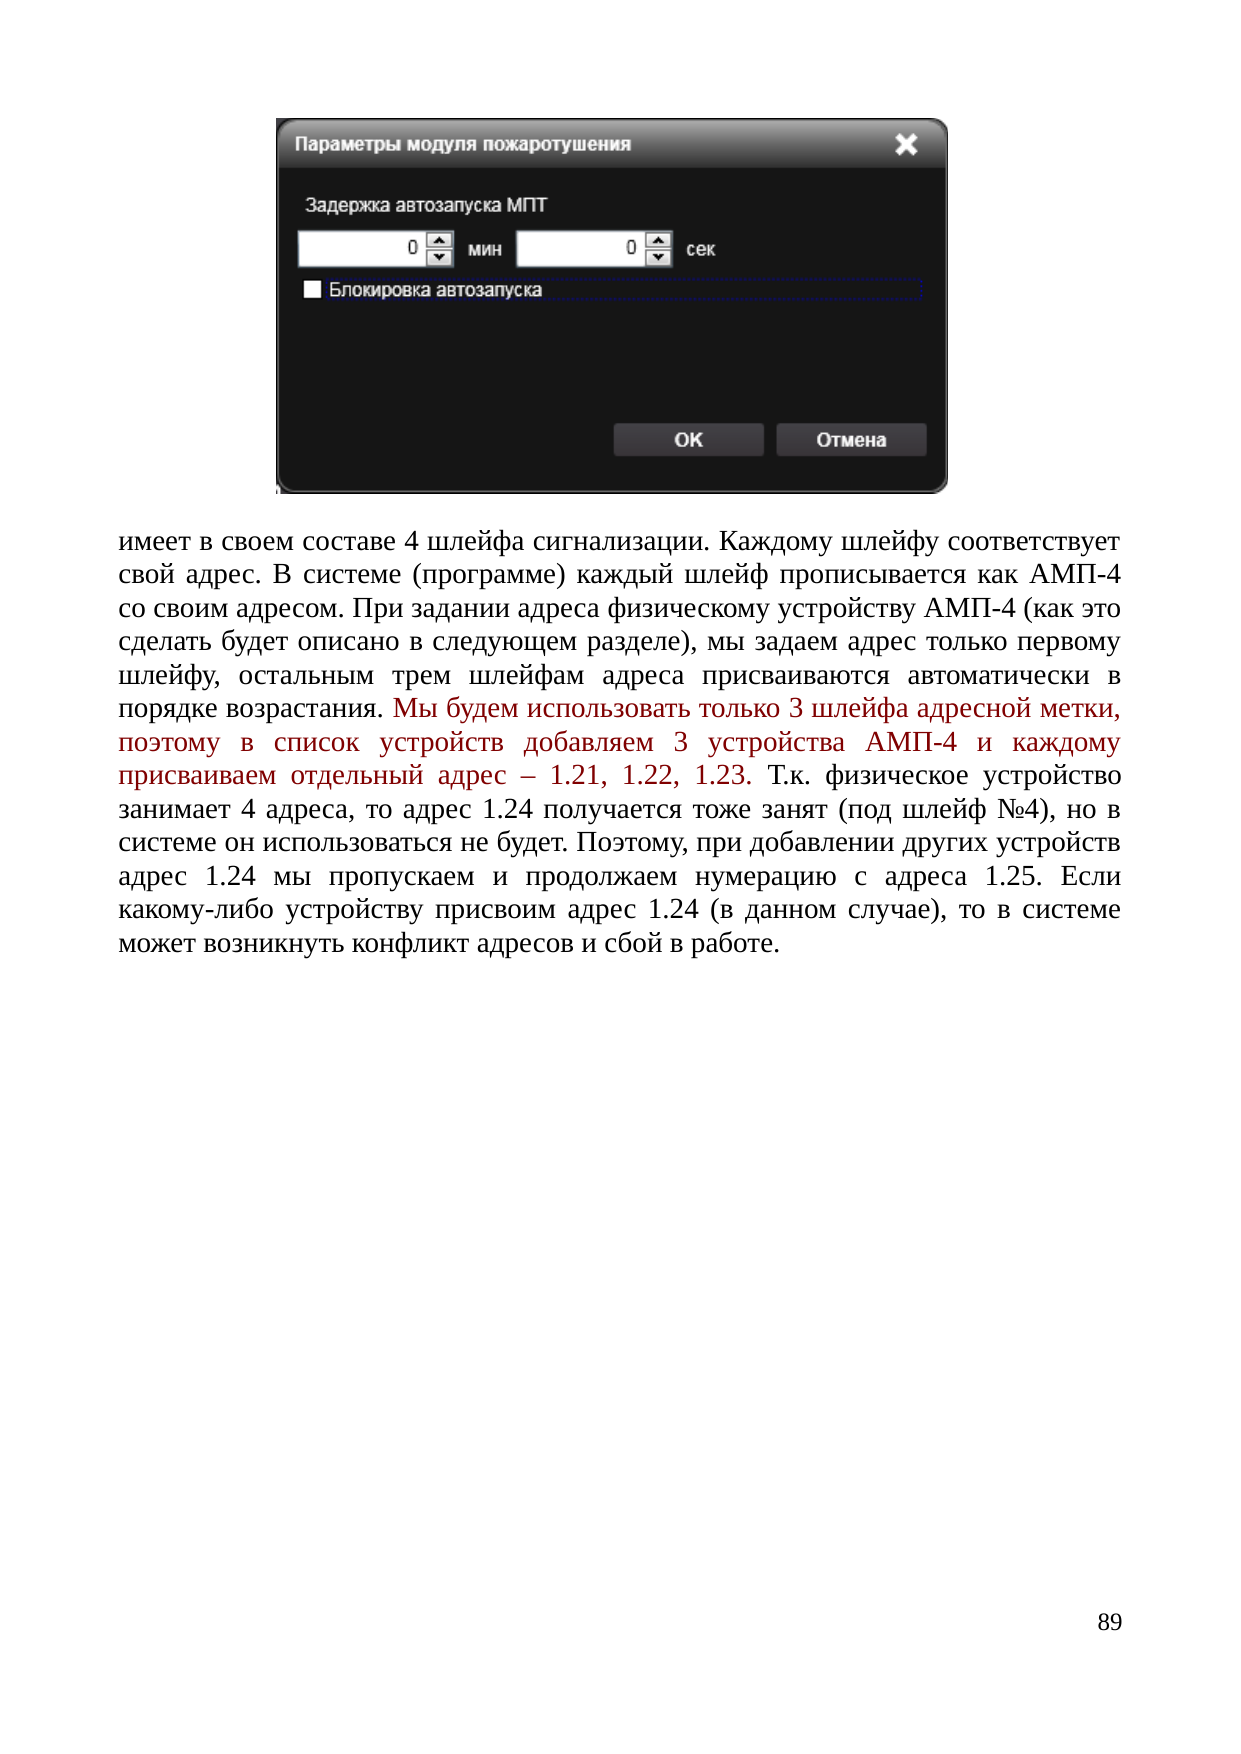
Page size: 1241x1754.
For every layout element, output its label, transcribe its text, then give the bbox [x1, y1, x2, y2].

picture [276, 118, 948, 494]
text имеет в своем составе 4 шлейфа сигнализации. Каждому шлейфу соответствует свой адрес. В системе (программе) каждый шлейф прописывается как АМП-4 со своим адресом. При задании адреса физическому устройству АМП-4 (как это сделать будет описано в следующем разделе), мы задаем адрес только первому шлейфу, остальным трем шлейфам адреса присваиваются автоматически в порядке возрастания. Мы будем использовать только 3 шлейфа адресной метки, поэтому в список устройств добавляем 3 устройства АМП-4 и каждому присваиваем отдельный адрес – 1.21, 1.22, 1.23. Т.к. физическое устройство занимает 4 адреса, то адрес 1.24 получается тоже занят (под шлейф №4), но в системе он использоваться не будет. Поэтому, при добавлении других устройств адрес 1.24 мы пропускаем и продолжаем нумерацию с адреса 1.25. Если какому-либо устройству присвоим адрес 1.24 (в данном случае), то в системе может возникнуть конфликт адресов и сбой в работе. [118, 118, 1122, 959]
